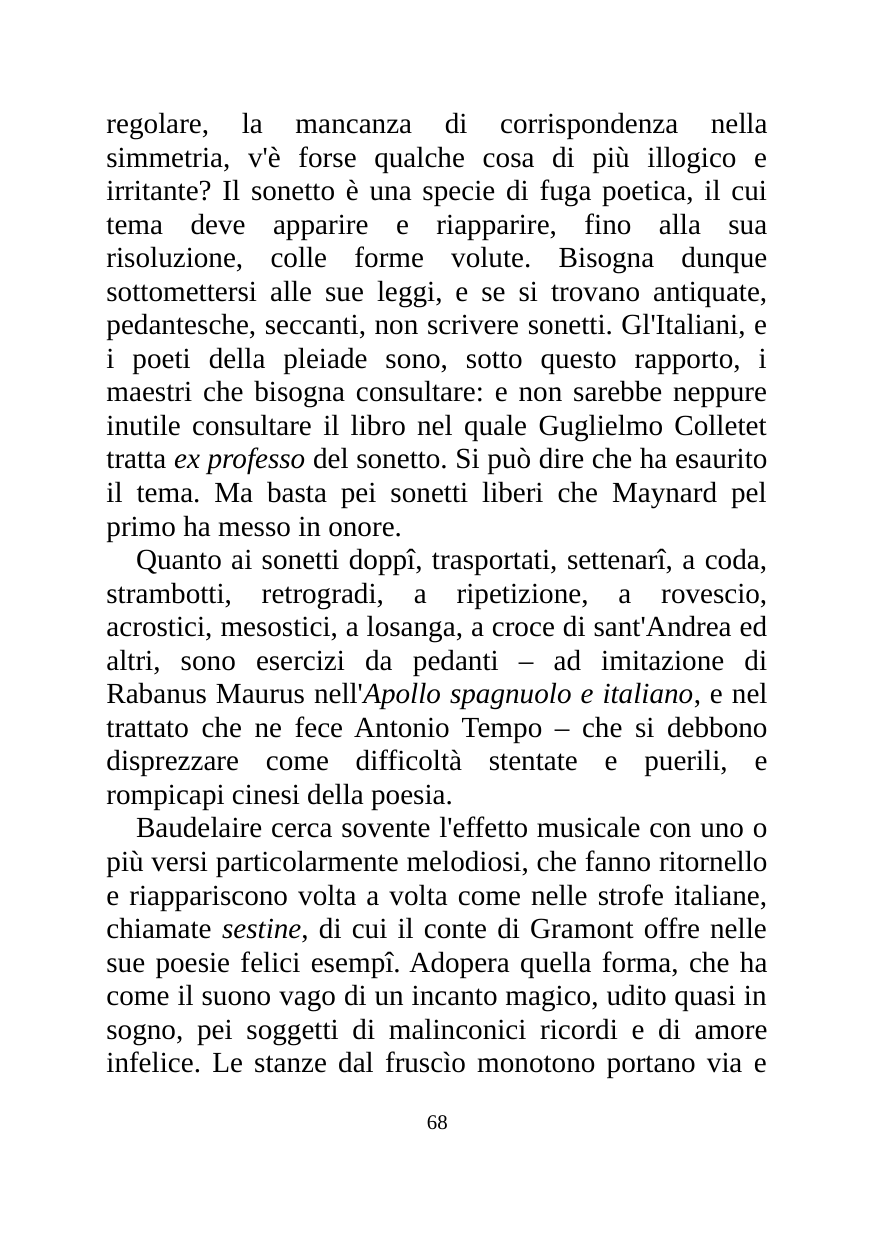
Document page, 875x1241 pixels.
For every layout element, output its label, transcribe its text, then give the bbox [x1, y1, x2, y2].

text Quanto ai sonetti doppî, trasportati, settenarî, a coda, strambotti, retrogradi, a ripetizione, a rovescio, acrostici, mesostici, a losanga, a croce di sant'Andrea ed altri, sono esercizi da pedanti – ad imitazione di Rabanus Maurus nell'Apollo spagnuolo e italiano, e nel trattato che ne fece Antonio Tempo – che si debbono disprezzare come difficoltà stentate e puerili, e rompicapi cinesi della poesia. [106, 542, 768, 811]
text Baudelaire cerca sovente l'effetto musicale con uno o più versi particolarmente melodiosi, che fanno ritornello e riappariscono volta a volta come nelle strofe italiane, chiamate sestine, di cui il conte di Gramont offre nelle sue poesie felici esempî. Adopera quella forma, che ha come il suono vago di un incanto magico, udito quasi in sogno, pei soggetti di malinconici ricordi e di amore infelice. Le stanze dal fruscìo monotono portano via e [106, 811, 768, 1079]
text regolare, la mancanza di corrispondenza nella simmetria, v'è forse qualche cosa di più illogico e irritante? Il sonetto è una specie di fuga poetica, il cui tema deve apparire e riapparire, fino alla sua risoluzione, colle forme volute. Bisogna dunque sottomettersi alle sue leggi, e se si trovano antiquate, pedantesche, seccanti, non scrivere sonetti. Gl'Italiani, e i poeti della pleiade sono, sotto questo rapporto, i maestri che bisogna consultare: e non sarebbe neppure inutile consultare il libro nel quale Guglielmo Colletet tratta ex professo del sonetto. Si può dire che ha esaurito il tema. Ma basta pei sonetti liberi che Maynard pel primo ha messo in onore. [106, 106, 768, 542]
